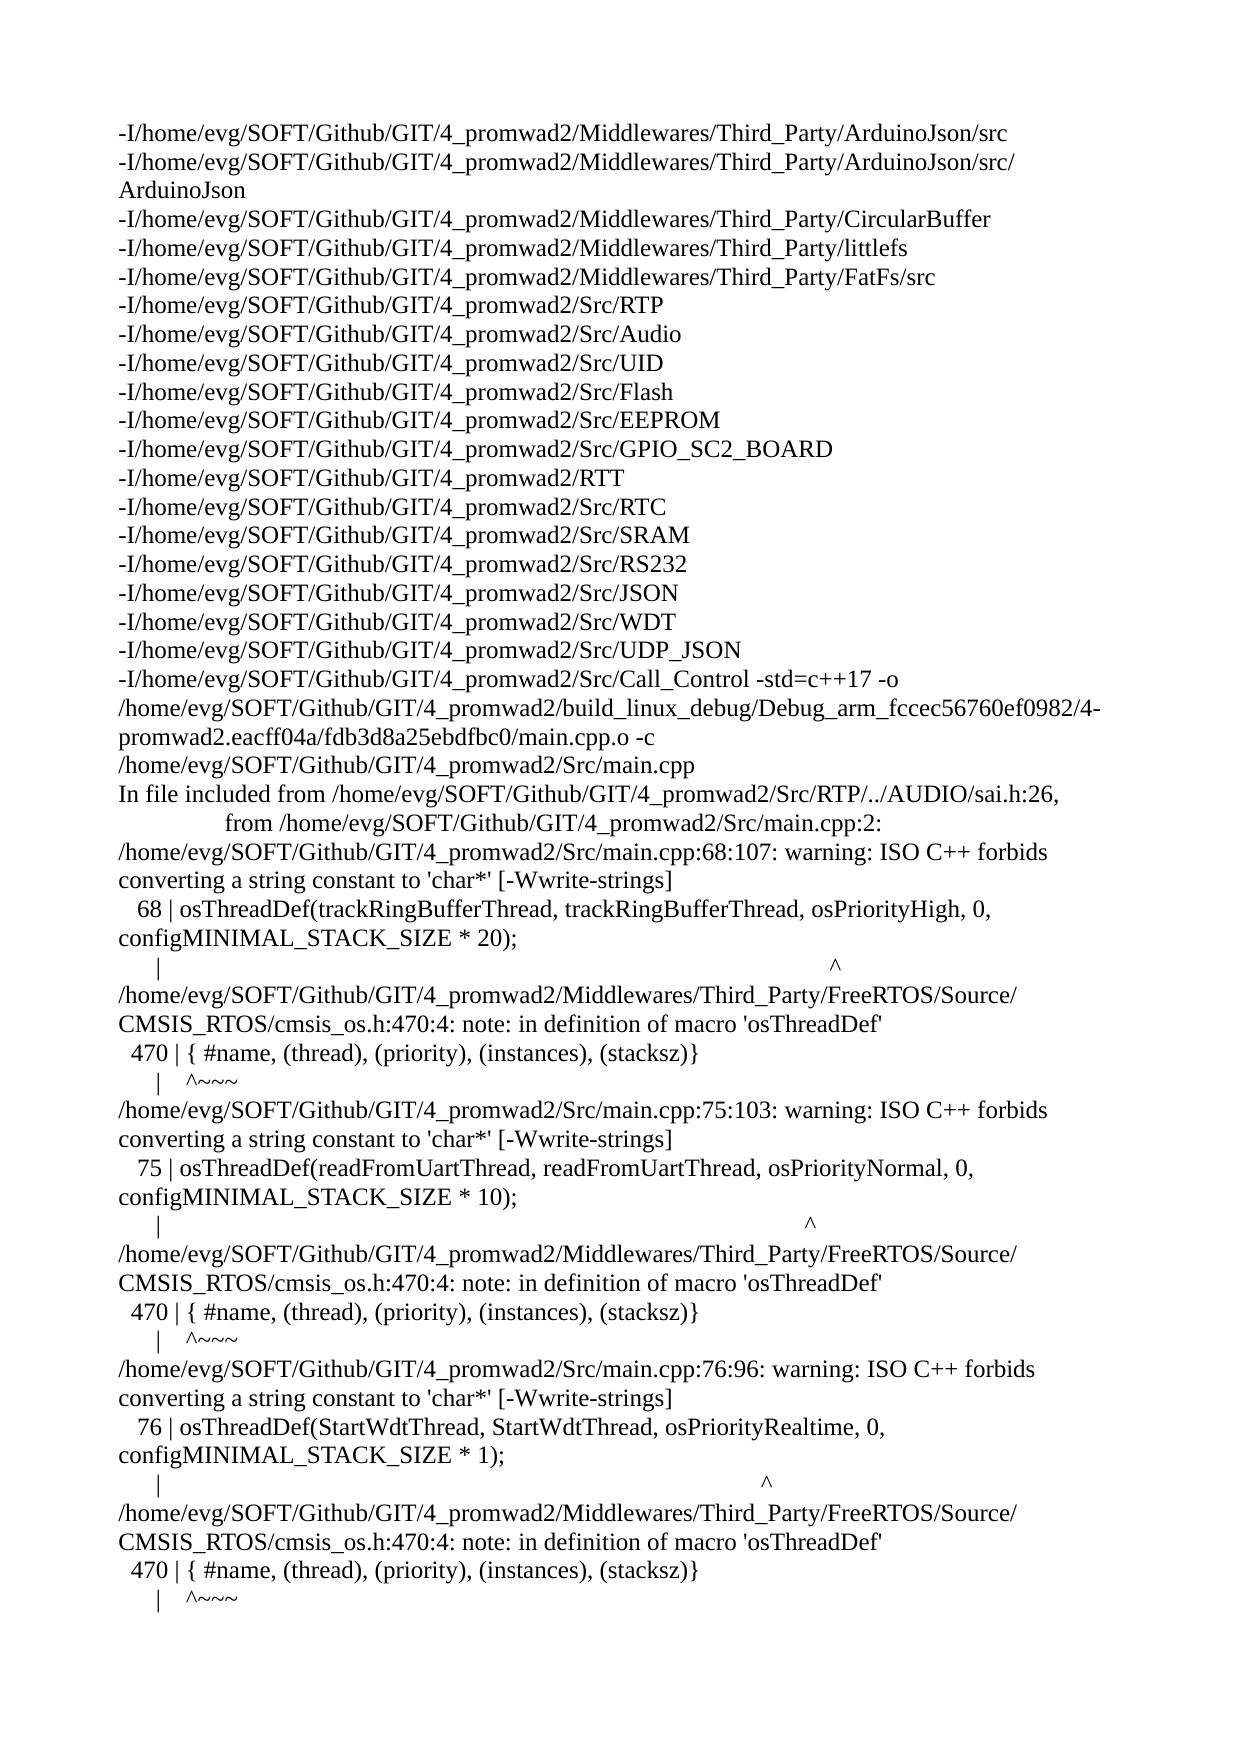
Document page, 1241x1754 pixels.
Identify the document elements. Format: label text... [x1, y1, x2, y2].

text 470 | { #name, (thread), (priority), (instances), (stacksz)} [118, 1297, 1122, 1326]
text | ^~~~ [118, 1067, 1122, 1096]
text | ^~~~ [118, 1326, 1122, 1354]
text | ^ [118, 952, 1122, 981]
text -I/home/evg/SOFT/Github/GIT/4_promwad2/Middlewares/Third_Party/ArduinoJson/src -I/home/evg/SOFT/Github/GIT/4_promwad2/Middlewares/Third_Party/ArduinoJson/src/ArduinoJson -I/home/evg/SOFT/Github/GIT/4_promwad2/Middlewares/Third_Party/CircularBuffer -I/home/evg/SOFT/Github/GIT/4_promwad2/Middlewares/Third_Party/littlefs -I/home/evg/SOFT/Github/GIT/4_promwad2/Middlewares/Third_Party/FatFs/src -I/home/evg/SOFT/Github/GIT/4_promwad2/Src/RTP -I/home/evg/SOFT/Github/GIT/4_promwad2/Src/Audio -I/home/evg/SOFT/Github/GIT/4_promwad2/Src/UID -I/home/evg/SOFT/Github/GIT/4_promwad2/Src/Flash -I/home/evg/SOFT/Github/GIT/4_promwad2/Src/EEPROM -I/home/evg/SOFT/Github/GIT/4_promwad2/Src/GPIO_SC2_BOARD -I/home/evg/SOFT/Github/GIT/4_promwad2/RTT -I/home/evg/SOFT/Github/GIT/4_promwad2/Src/RTC -I/home/evg/SOFT/Github/GIT/4_promwad2/Src/SRAM -I/home/evg/SOFT/Github/GIT/4_promwad2/Src/RS232 -I/home/evg/SOFT/Github/GIT/4_promwad2/Src/JSON -I/home/evg/SOFT/Github/GIT/4_promwad2/Src/WDT -I/home/evg/SOFT/Github/GIT/4_promwad2/Src/UDP_JSON -I/home/evg/SOFT/Github/GIT/4_promwad2/Src/Call_Control -std=c++17 -o /home/evg/SOFT/Github/GIT/4_promwad2/build_linux_debug/Debug_arm_fccec56760ef0982/4-promwad2.eacff04a/fdb3d8a25ebdfbc0/main.cpp.o -c /home/evg/SOFT/Github/GIT/4_promwad2/Src/main.cpp [118, 118, 1122, 779]
text from /home/evg/SOFT/Github/GIT/4_promwad2/Src/main.cpp:2: [118, 808, 1122, 837]
text /home/evg/SOFT/Github/GIT/4_promwad2/Middlewares/Third_Party/FreeRTOS/Source/CMSIS_RTOS/cmsis_os.h:470:4: note: in definition of macro 'osThreadDef' [118, 1498, 1122, 1556]
text /home/evg/SOFT/Github/GIT/4_promwad2/Middlewares/Third_Party/FreeRTOS/Source/CMSIS_RTOS/cmsis_os.h:470:4: note: in definition of macro 'osThreadDef' [118, 981, 1122, 1038]
text /home/evg/SOFT/Github/GIT/4_promwad2/Src/main.cpp:75:103: warning: ISO C++ forbids converting a string constant to 'char*' [-Wwrite-strings] [118, 1096, 1122, 1153]
text 68 | osThreadDef(trackRingBufferThread, trackRingBufferThread, osPriorityHigh, 0, configMINIMAL_STACK_SIZE * 20); [118, 894, 1122, 952]
text /home/evg/SOFT/Github/GIT/4_promwad2/Src/main.cpp:76:96: warning: ISO C++ forbids converting a string constant to 'char*' [-Wwrite-strings] [118, 1354, 1122, 1412]
text /home/evg/SOFT/Github/GIT/4_promwad2/Src/main.cpp:68:107: warning: ISO C++ forbids converting a string constant to 'char*' [-Wwrite-strings] [118, 837, 1122, 894]
text | ^ [118, 1211, 1122, 1239]
text 470 | { #name, (thread), (priority), (instances), (stacksz)} [118, 1038, 1122, 1067]
text 75 | osThreadDef(readFromUartThread, readFromUartThread, osPriorityNormal, 0, configMINIMAL_STACK_SIZE * 10); [118, 1153, 1122, 1211]
text | ^ [118, 1469, 1122, 1498]
text In file included from /home/evg/SOFT/Github/GIT/4_promwad2/Src/RTP/../AUDIO/sai.h:26, [118, 779, 1122, 808]
text /home/evg/SOFT/Github/GIT/4_promwad2/Middlewares/Third_Party/FreeRTOS/Source/CMSIS_RTOS/cmsis_os.h:470:4: note: in definition of macro 'osThreadDef' [118, 1239, 1122, 1297]
text 470 | { #name, (thread), (priority), (instances), (stacksz)} [118, 1556, 1122, 1584]
text 76 | osThreadDef(StartWdtThread, StartWdtThread, osPriorityRealtime, 0, configMINIMAL_STACK_SIZE * 1); [118, 1412, 1122, 1469]
text | ^~~~ [118, 1584, 1122, 1613]
